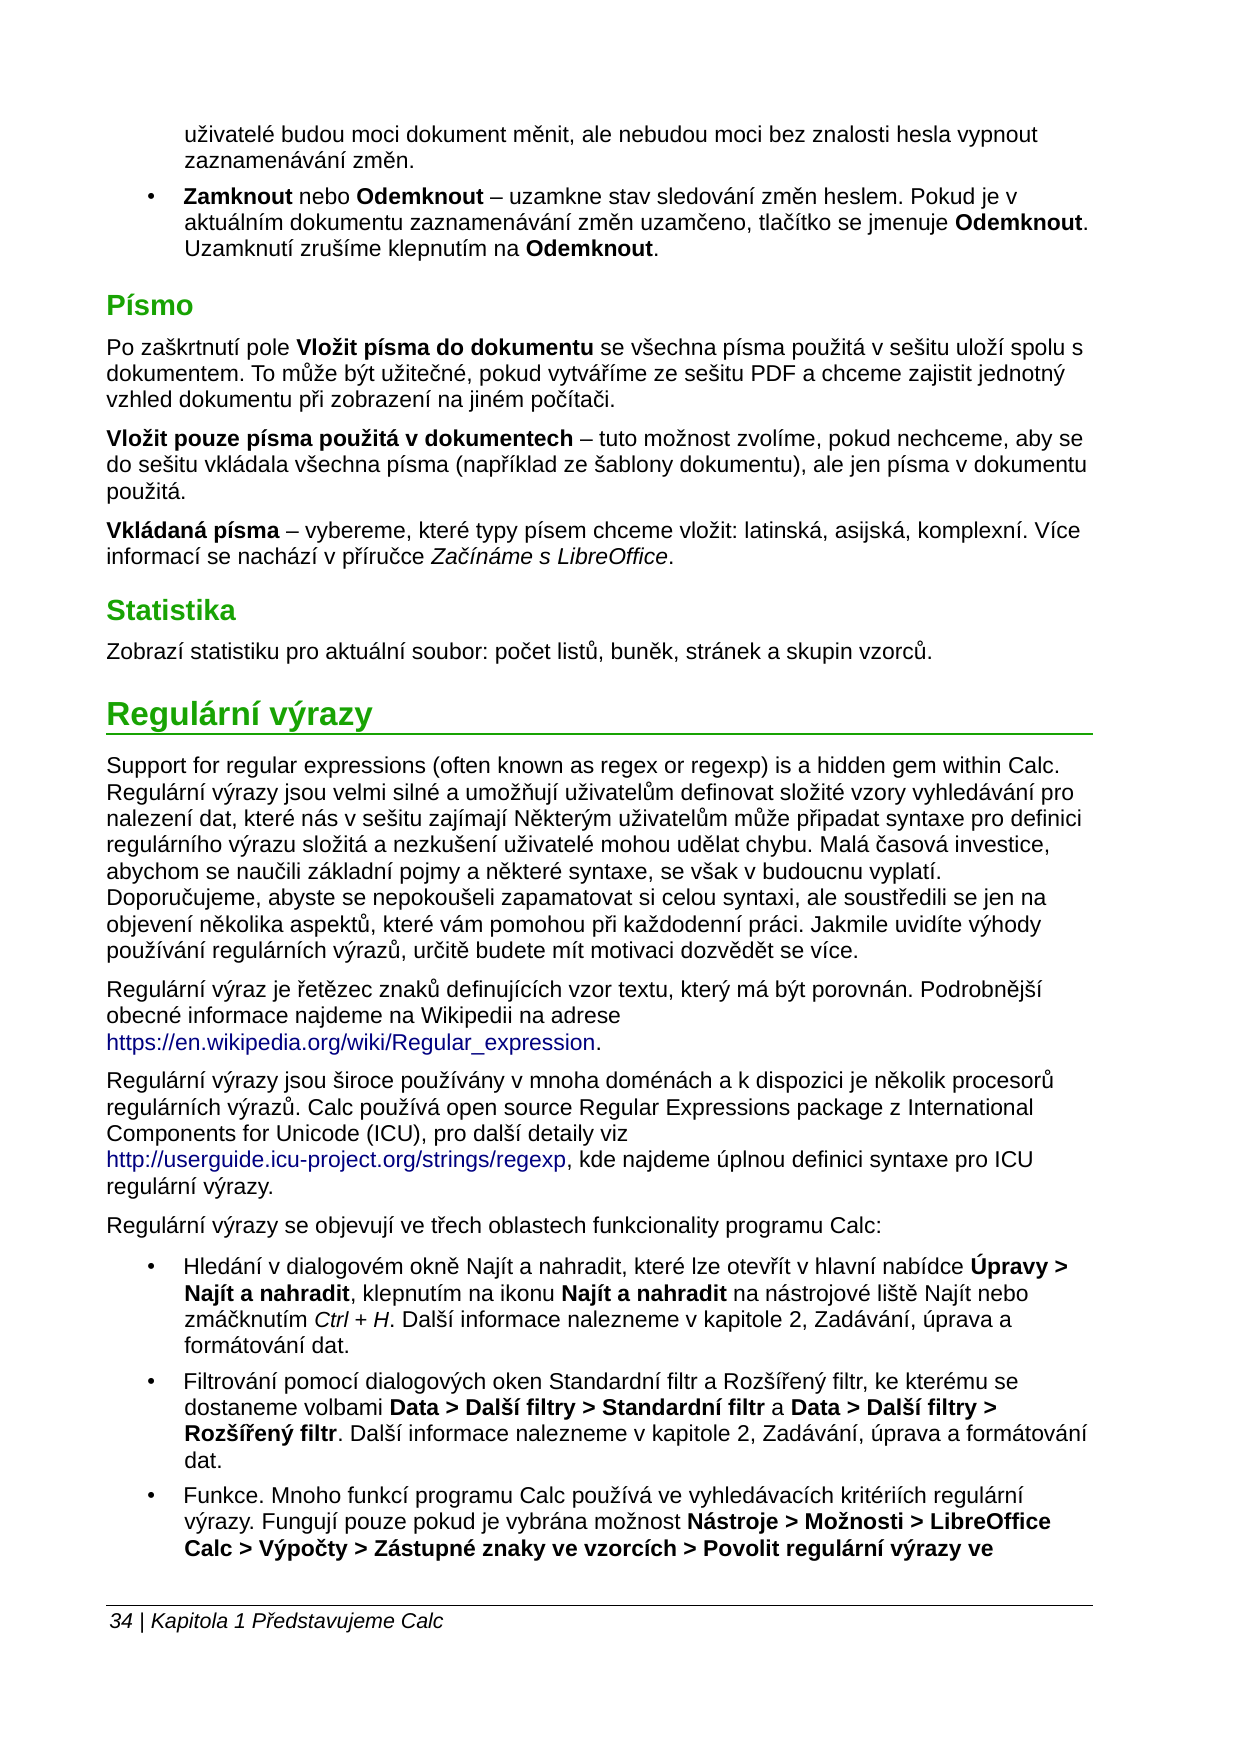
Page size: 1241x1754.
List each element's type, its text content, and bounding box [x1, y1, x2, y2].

list Filtrování pomocí dialogových oken Standardní filtr a Rozšířený filtr, ke kterému se dostaneme volbami Data > Další filtry > Standardní filtr a Data > Další filtry > Rozšířený filtr. Další informace nalezneme v kapitole 2, Zadávání, úprava a formátování dat. [144, 1365, 1093, 1473]
list Funkce. Mnoho funkcí programu Calc používá ve vyhledávacích kritériích regulární výrazy. Fungují pouze pokud je vybrána možnost Nástroje > Možnosti > LibreOffice Calc > Výpočty > Zástupné znaky ve vzorcích > Povolit regulární výrazy ve [144, 1479, 1093, 1564]
list uživatelé budou moci dokument měnit, ale nebudou moci bez znalosti hesla vypnout zaznamenávání změn. [144, 118, 1093, 174]
subtitle Písmo [106, 288, 1093, 322]
text Regulární výrazy jsou široce používány v mnoha doménách a k dispozici je několik procesorů regulárních výrazů. Calc používá open source Regular Expressions package z International Components for Unicode (ICU), pro další detaily viz http://userguide.icu-project.org/strings/regexp, kde najdeme úplnou definici syntaxe pro ICU regulární výrazy. [106, 1067, 1093, 1199]
text Regulární výrazy se objevují ve třech oblastech funkcionality programu Calc: [106, 1212, 1093, 1238]
subtitle Statistika [106, 593, 1093, 627]
text Vkládaná písma – vybereme, které typy písem chceme vložit: latinská, asijská, komplexní. Více informací se nachází v příručce Začínáme s LibreOffice. [106, 517, 1093, 569]
list Zamknout nebo Odemknout – uzamkne stav sledování změn heslem. Pokud je v aktuálním dokumentu zaznamenávání změn uzamčeno, tlačítko se jmenuje Odemknout. Uzamknutí zrušíme klepnutím na Odemknout. [144, 180, 1093, 264]
text Regulární výraz je řetězec znaků definujících vzor textu, který má být porovnán. Podrobnější obecné informace najdeme na Wikipedii na adrese https://en.wikipedia.org/wiki/Regular_expression. [106, 976, 1093, 1055]
list Hledání v dialogovém okně Najít a nahradit, které lze otevřít v hlavní nabídce Úpravy > Najít a nahradit, klepnutím na ikonu Najít a nahradit na nástrojové liště Najít nebo zmáčknutím Ctrl + H. Další informace nalezneme v kapitole 2, Zadávání, úprava a formátování dat. [144, 1250, 1093, 1359]
text Support for regular expressions (often known as regex or regexp) is a hidden gem within Calc. Regulární výrazy jsou velmi silné a umožňují uživatelům definovat složité vzory vyhledávání pro nalezení dat, které nás v sešitu zajímají Některým uživatelům může připadat syntaxe pro definici regulárního výrazu složitá a nezkušení uživatelé mohou udělat chybu. Malá časová investice, abychom se naučili základní pojmy a některé syntaxe, se však v budoucnu vyplatí. Doporučujeme, abyste se nepokoušeli zapamatovat si celou syntaxi, ale soustředili se jen na objevení několika aspektů, které vám pomohou při každodenní práci. Jakmile uvidíte výhody používání regulárních výrazů, určitě budete mít motivaci dozvědět se více. [106, 752, 1093, 963]
subtitle Regulární výrazy [106, 694, 1093, 733]
text Po zaškrtnutí pole Vložit písma do dokumentu se všechna písma použitá v sešitu uloží spolu s dokumentem. To může být užitečné, pokud vytváříme ze sešitu PDF a chceme zajistit jednotný vzhled dokumentu při zobrazení na jiném počítači. [106, 333, 1093, 413]
text Zobrazí statistiku pro aktuální soubor: počet listů, buněk, stránek a skupin vzorců. [106, 638, 1093, 665]
text Vložit pouze písma použitá v dokumentech – tuto možnost zvolíme, pokud nechceme, aby se do sešitu vkládala všechna písma (například ze šablony dokumentu), ale jen písma v dokumentu použitá. [106, 425, 1093, 504]
